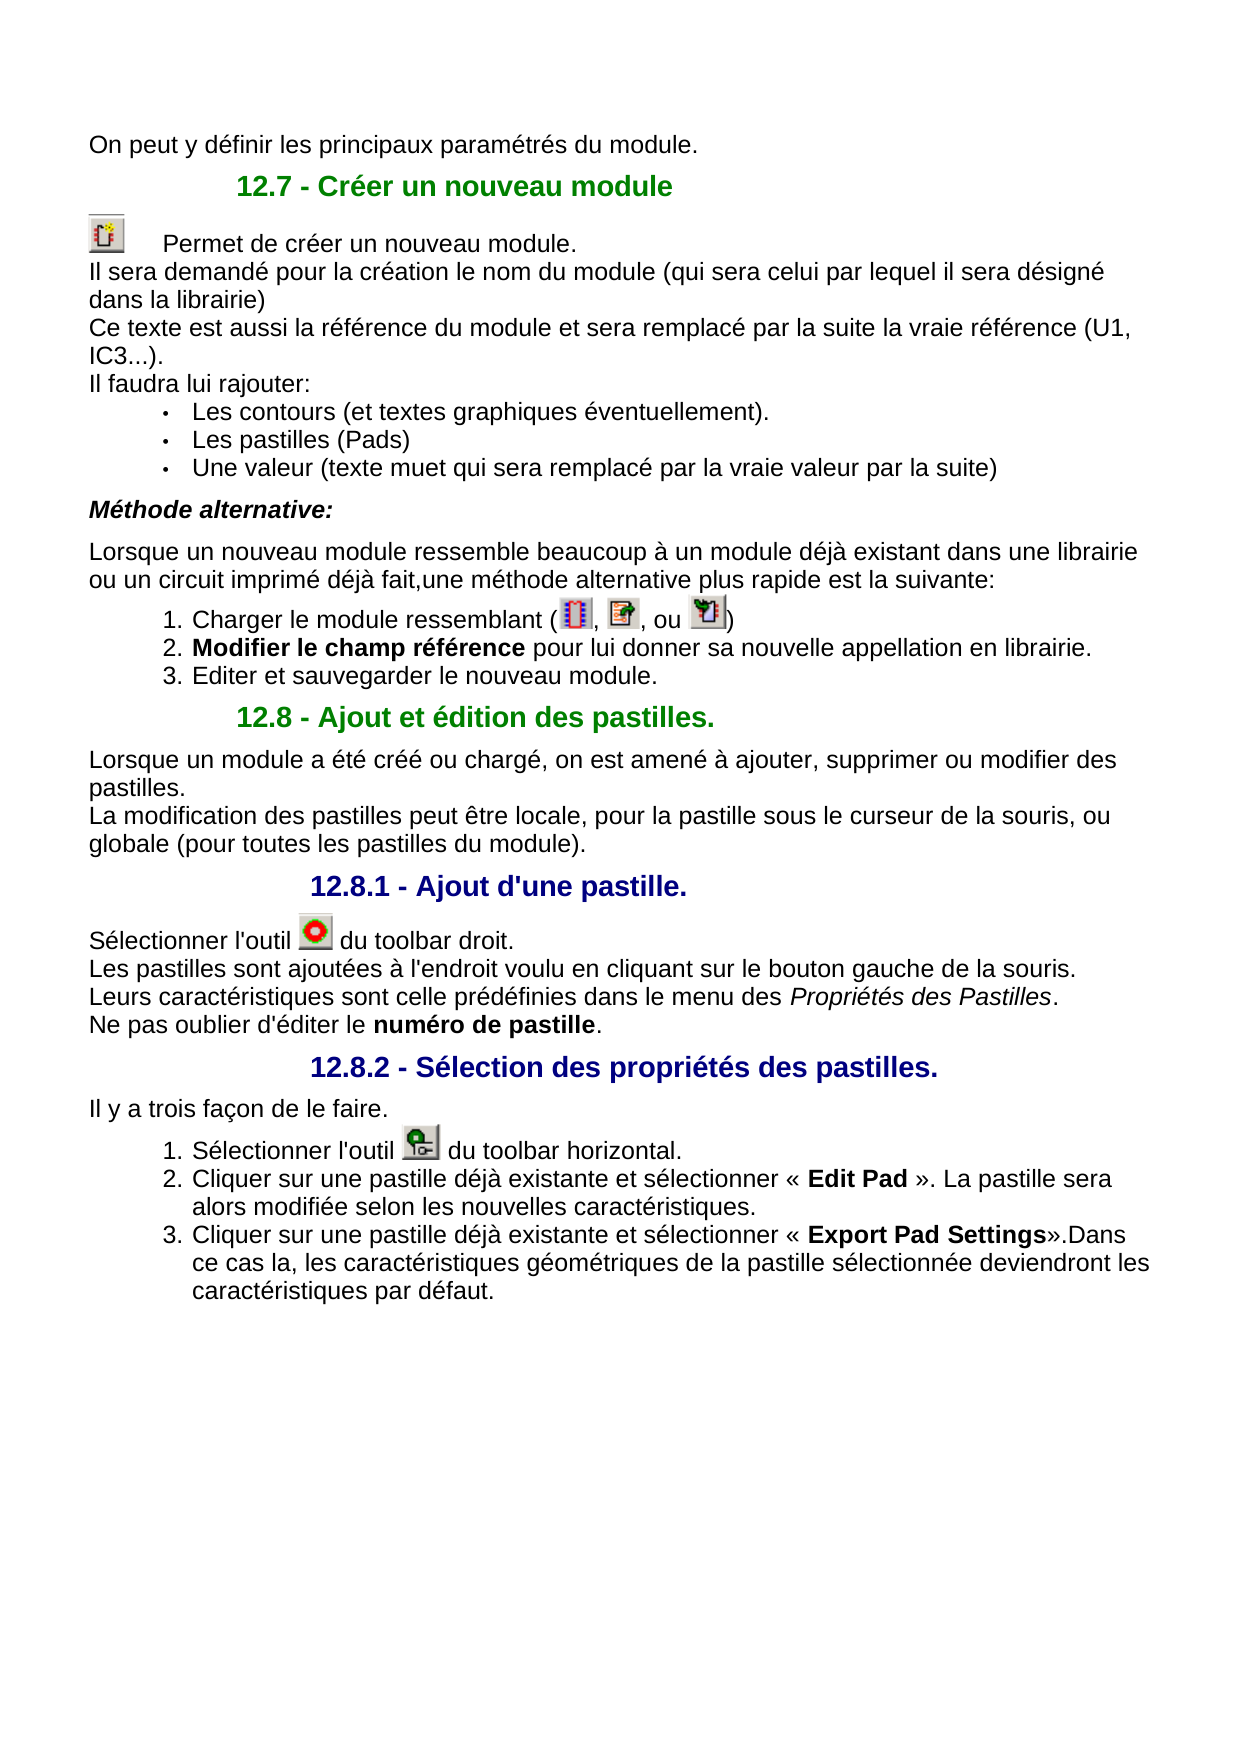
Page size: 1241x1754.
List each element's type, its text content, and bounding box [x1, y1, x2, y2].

text Ne pas oublier d'éditer le numéro de pastille. [88, 1011, 1152, 1039]
text Leurs caractéristiques sont celle prédéfinies dans le menu des Propriétés des Pastilles. [88, 983, 1152, 1011]
picture [606, 595, 640, 629]
text Ce texte est aussi la référence du module et sera remplacé par la suite la vraie référence (U1, IC3...). [88, 314, 1152, 370]
picture [298, 913, 333, 950]
text On peut y définir les principaux paramétrés du module. [88, 131, 1152, 158]
text La modification des pastilles peut être locale, pour la pastille sous le curseur de la souris, ou globale (pour toutes les pastilles du module). [88, 802, 1152, 858]
text Sélectionner l'outil du toolbar droit. [88, 914, 1152, 955]
list Editer et sauvegarder le nouveau module. [162, 662, 1152, 690]
picture [688, 593, 727, 629]
text Il y a trois façon de le faire. [88, 1095, 1152, 1123]
list Cliquer sur une pastille déjà existante et sélectionner « Export Pad Settings».Dans ce cas la, les caractéristiques géométriques de la pastille sélectionnée deviendront les caractéristiques par défaut. [162, 1221, 1152, 1305]
list Charger le module ressemblant (, , ou ) [162, 594, 1152, 634]
subtitle Ajout d'une pastille. [236, 869, 1152, 902]
list Sélectionner l'outil du toolbar horizontal. [162, 1123, 1152, 1165]
text Permet de créer un nouveau module. [88, 214, 1152, 258]
text Les pastilles sont ajoutées à l'endroit voulu en cliquant sur le bouton gauche de la souris. [88, 955, 1152, 983]
subtitle Sélection des propriétés des pastilles. [236, 1051, 1152, 1084]
list Les pastilles (Pads) [162, 426, 1152, 454]
text Lorsque un nouveau module ressemble beaucoup à un module déjà existant dans une librairie ou un circuit imprimé déjà fait,une méthode alternative plus rapide est la suivante: [88, 538, 1152, 594]
list Les contours (et textes graphiques éventuellement). [162, 398, 1152, 426]
list Modifier le champ référence pour lui donner sa nouvelle appellation en librairie. [162, 634, 1152, 662]
picture [401, 1123, 441, 1160]
list Cliquer sur une pastille déjà existante et sélectionner « Edit Pad ». La pastille sera alors modifiée selon les nouvelles caractéristiques. [162, 1165, 1152, 1221]
list Une valeur (texte muet qui sera remplacé par la vraie valeur par la suite) [162, 454, 1152, 482]
text Méthode alternative: [88, 496, 1152, 524]
subtitle Ajout et édition des pastilles. [162, 701, 1152, 734]
text Lorsque un module a été créé ou chargé, on est amené à ajouter, supprimer ou modifier des pastilles. [88, 746, 1152, 802]
subtitle Créer un nouveau module [162, 170, 1152, 203]
text Il faudra lui rajouter: [88, 370, 1152, 398]
text Il sera demandé pour la création le nom du module (qui sera celui par lequel il sera désigné dans la librairie) [88, 258, 1152, 314]
picture [88, 214, 125, 253]
